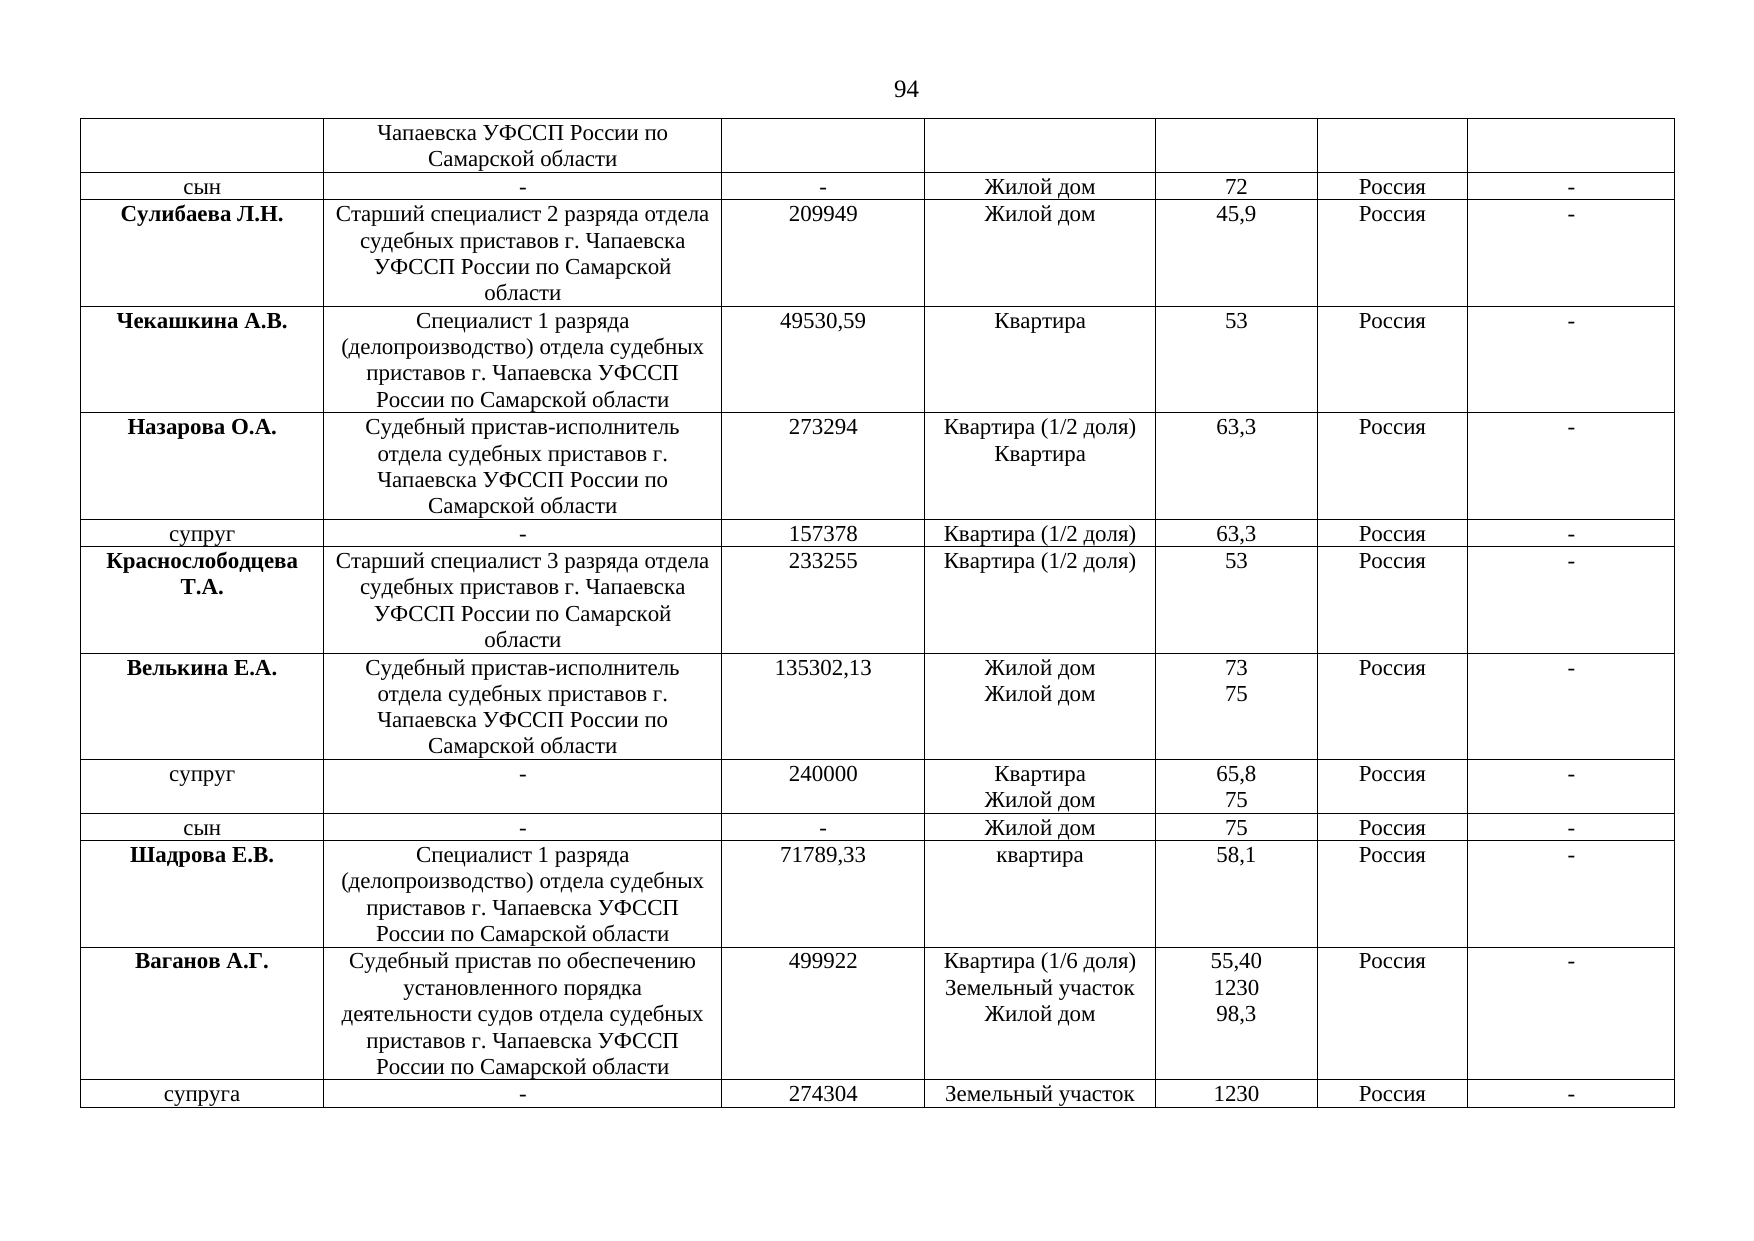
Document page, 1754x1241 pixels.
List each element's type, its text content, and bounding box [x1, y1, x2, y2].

table_cell Квартира Жилой дом [925, 760, 1155, 813]
table_cell Россия [1318, 1080, 1467, 1107]
table_cell супруг [81, 520, 323, 546]
table_cell Судебный пристав по обеспечению установленного порядка деятельности судов отдела судебных приставов г. Чапаевска УФССП России по Самарской области [324, 948, 721, 1079]
table_cell - [1468, 814, 1674, 840]
table_cell 45,9 [1156, 200, 1317, 306]
table_cell Чапаевска УФССП России по Самарской области [324, 119, 721, 172]
table_cell - [1468, 948, 1674, 1079]
table_cell 55,40 1230 98,3 [1156, 948, 1317, 1079]
table_cell Россия [1318, 760, 1467, 813]
table_cell Жилой дом Жилой дом [925, 654, 1155, 759]
table_cell [722, 119, 924, 172]
table_cell [81, 119, 323, 172]
table_cell Жилой дом [925, 200, 1155, 306]
table_cell Квартира (1/6 доля) Земельный участок Жилой дом [925, 948, 1155, 1079]
table_cell 75 [1156, 814, 1317, 840]
table_cell Россия [1318, 547, 1467, 652]
table_cell 499922 [722, 948, 924, 1079]
table_cell Старший специалист 2 разряда отдела судебных приставов г. Чапаевска УФССП России по Самарской области [324, 200, 721, 306]
table_cell 240000 [722, 760, 924, 813]
table_cell - [1468, 200, 1674, 306]
table_cell 273294 [722, 413, 924, 519]
table_cell Россия [1318, 948, 1467, 1079]
table_cell 73 75 [1156, 654, 1317, 759]
table_cell - [1468, 547, 1674, 652]
table_cell - [1468, 841, 1674, 947]
table_cell 135302,13 [722, 654, 924, 759]
table_cell Квартира (1/2 доля) [925, 547, 1155, 652]
table_cell Назарова О.А. [81, 413, 323, 519]
table_cell - [324, 520, 721, 546]
table_cell квартира [925, 841, 1155, 947]
table_cell - [1468, 413, 1674, 519]
table_cell 274304 [722, 1080, 924, 1107]
table_cell - [1468, 307, 1674, 412]
table_cell Специалист 1 разряда (делопроизводство) отдела судебных приставов г. Чапаевска УФССП России по Самарской области [324, 841, 721, 947]
table_cell - [324, 814, 721, 840]
table_cell Россия [1318, 173, 1467, 199]
table_cell 65,8 75 [1156, 760, 1317, 813]
table_cell Специалист 1 разряда (делопроизводство) отдела судебных приставов г. Чапаевска УФССП России по Самарской области [324, 307, 721, 412]
table_cell [1318, 119, 1467, 172]
table_cell Квартира (1/2 доля) Квартира [925, 413, 1155, 519]
table_cell Жилой дом [925, 173, 1155, 199]
table_cell Россия [1318, 654, 1467, 759]
table_cell - [1468, 520, 1674, 546]
table_cell - [1468, 760, 1674, 813]
table_cell Судебный пристав-исполнитель отдела судебных приставов г. Чапаевска УФССП России по Самарской области [324, 654, 721, 759]
table_cell Судебный пристав-исполнитель отдела судебных приставов г. Чапаевска УФССП России по Самарской области [324, 413, 721, 519]
table_cell 63,3 [1156, 413, 1317, 519]
table_cell Россия [1318, 841, 1467, 947]
table_cell [925, 119, 1155, 172]
table_cell Россия [1318, 200, 1467, 306]
table_cell 58,1 [1156, 841, 1317, 947]
table_cell 233255 [722, 547, 924, 652]
table_cell [1156, 119, 1317, 172]
table_cell - [324, 173, 721, 199]
table_cell 209949 [722, 200, 924, 306]
table_cell 157378 [722, 520, 924, 546]
table_cell Чекашкина А.В. [81, 307, 323, 412]
table_cell супруга [81, 1080, 323, 1107]
table_cell сын [81, 173, 323, 199]
table_cell 53 [1156, 307, 1317, 412]
table_cell Россия [1318, 307, 1467, 412]
table_cell Россия [1318, 413, 1467, 519]
table_cell 49530,59 [722, 307, 924, 412]
table_cell Россия [1318, 814, 1467, 840]
table_cell 72 [1156, 173, 1317, 199]
table_cell Земельный участок [925, 1080, 1155, 1107]
table_cell сын [81, 814, 323, 840]
table_cell - [1468, 119, 1674, 172]
table_cell Квартира (1/2 доля) [925, 520, 1155, 546]
table_cell супруг [81, 760, 323, 813]
table_cell Жилой дом [925, 814, 1155, 840]
table_cell 63,3 [1156, 520, 1317, 546]
table_cell Шадрова Е.В. [81, 841, 323, 947]
table_cell - [1468, 1080, 1674, 1107]
table_cell Ваганов А.Г. [81, 948, 323, 1079]
table_cell 53 [1156, 547, 1317, 652]
table_cell - [1468, 654, 1674, 759]
table_cell - [722, 173, 924, 199]
table_cell 1230 [1156, 1080, 1317, 1107]
table_cell 71789,33 [722, 841, 924, 947]
table_cell Россия [1318, 520, 1467, 546]
table_cell Старший специалист 3 разряда отдела судебных приставов г. Чапаевска УФССП России по Самарской области [324, 547, 721, 652]
table_cell - [324, 760, 721, 813]
table_cell - [324, 1080, 721, 1107]
table_cell - [1468, 173, 1674, 199]
table_cell Квартира [925, 307, 1155, 412]
table_cell Велькина Е.А. [81, 654, 323, 759]
table_cell Краснослободцева Т.А. [81, 547, 323, 652]
table_cell - [722, 814, 924, 840]
table_cell Сулибаева Л.Н. [81, 200, 323, 306]
